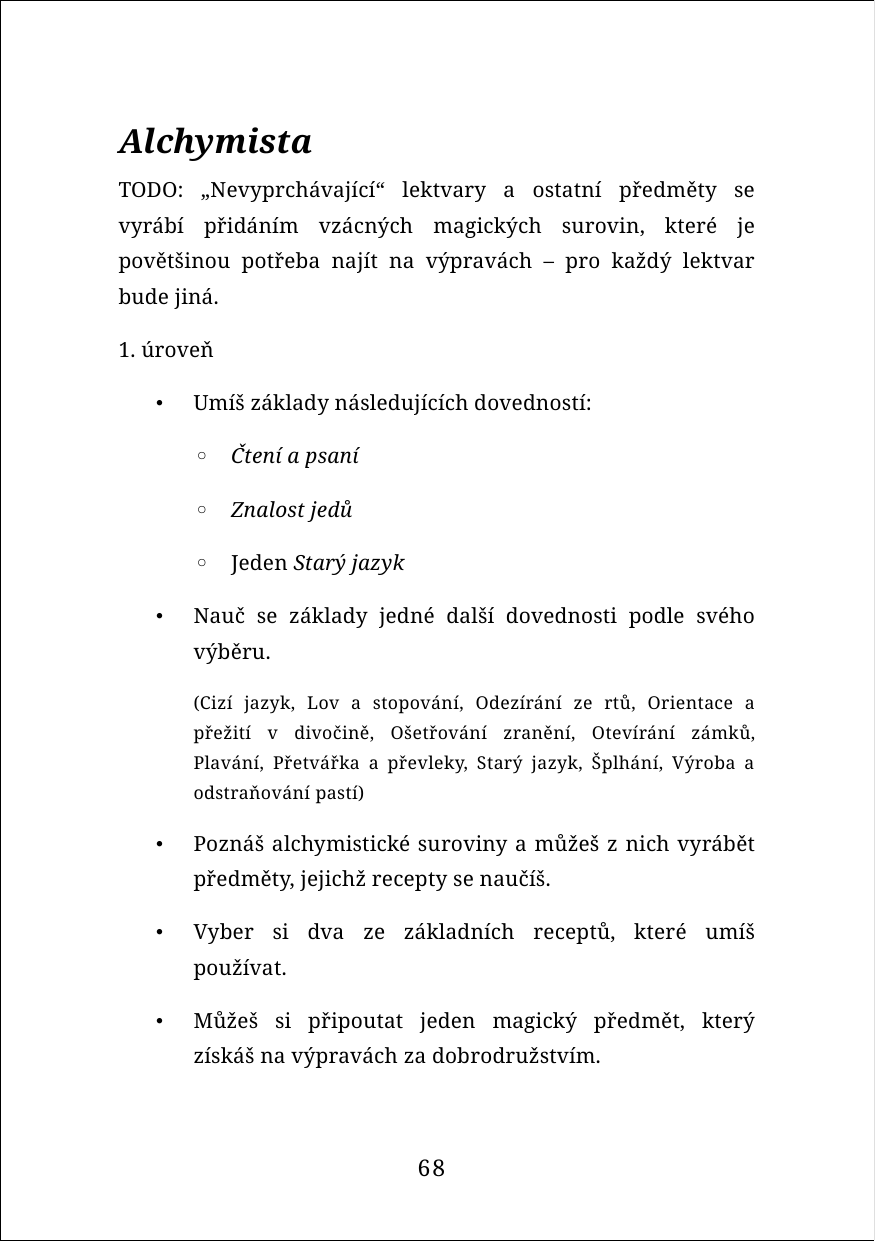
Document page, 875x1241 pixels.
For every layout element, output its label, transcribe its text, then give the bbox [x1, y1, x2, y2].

text 1. úroveň [118, 335, 756, 364]
subtitle Alchymista [118, 118, 756, 164]
text TODO: „Nevyprchávající“ lektvary a ostatní předměty se vyrábí přidáním vzácných magických surovin, které je povětšinou potřeba najít na výpravách – pro každý lektvar bude jiná. [118, 175, 756, 310]
list Čtení a psaní [193, 442, 756, 470]
list (Cizí jazyk, Lov a stopování, Odezírání ze rtů, Orientace a přežití v divočině, Ošetřování zranění, Otevírání zámků, Plavání, Přetvářka a převleky, Starý jazyk, Šplhání, Výroba a odstraňování pastí) [156, 690, 756, 805]
list Poznáš alchymistické suroviny a můžeš z nich vyrábět předměty, jejichž recepty se naučíš. [156, 829, 756, 893]
list Jeden Starý jazyk [193, 548, 756, 577]
list Znalost jedů [193, 495, 756, 523]
list Můžeš si připoutat jeden magický předmět, který získáš na výpravách za dobrodružstvím. [156, 1006, 756, 1070]
list Vyber si dva ze základních receptů, které umíš používat. [156, 917, 756, 981]
list Umíš základy následujících dovedností: [156, 388, 756, 417]
list Nauč se základy jedné další dovednosti podle svého výběru. [156, 601, 756, 665]
